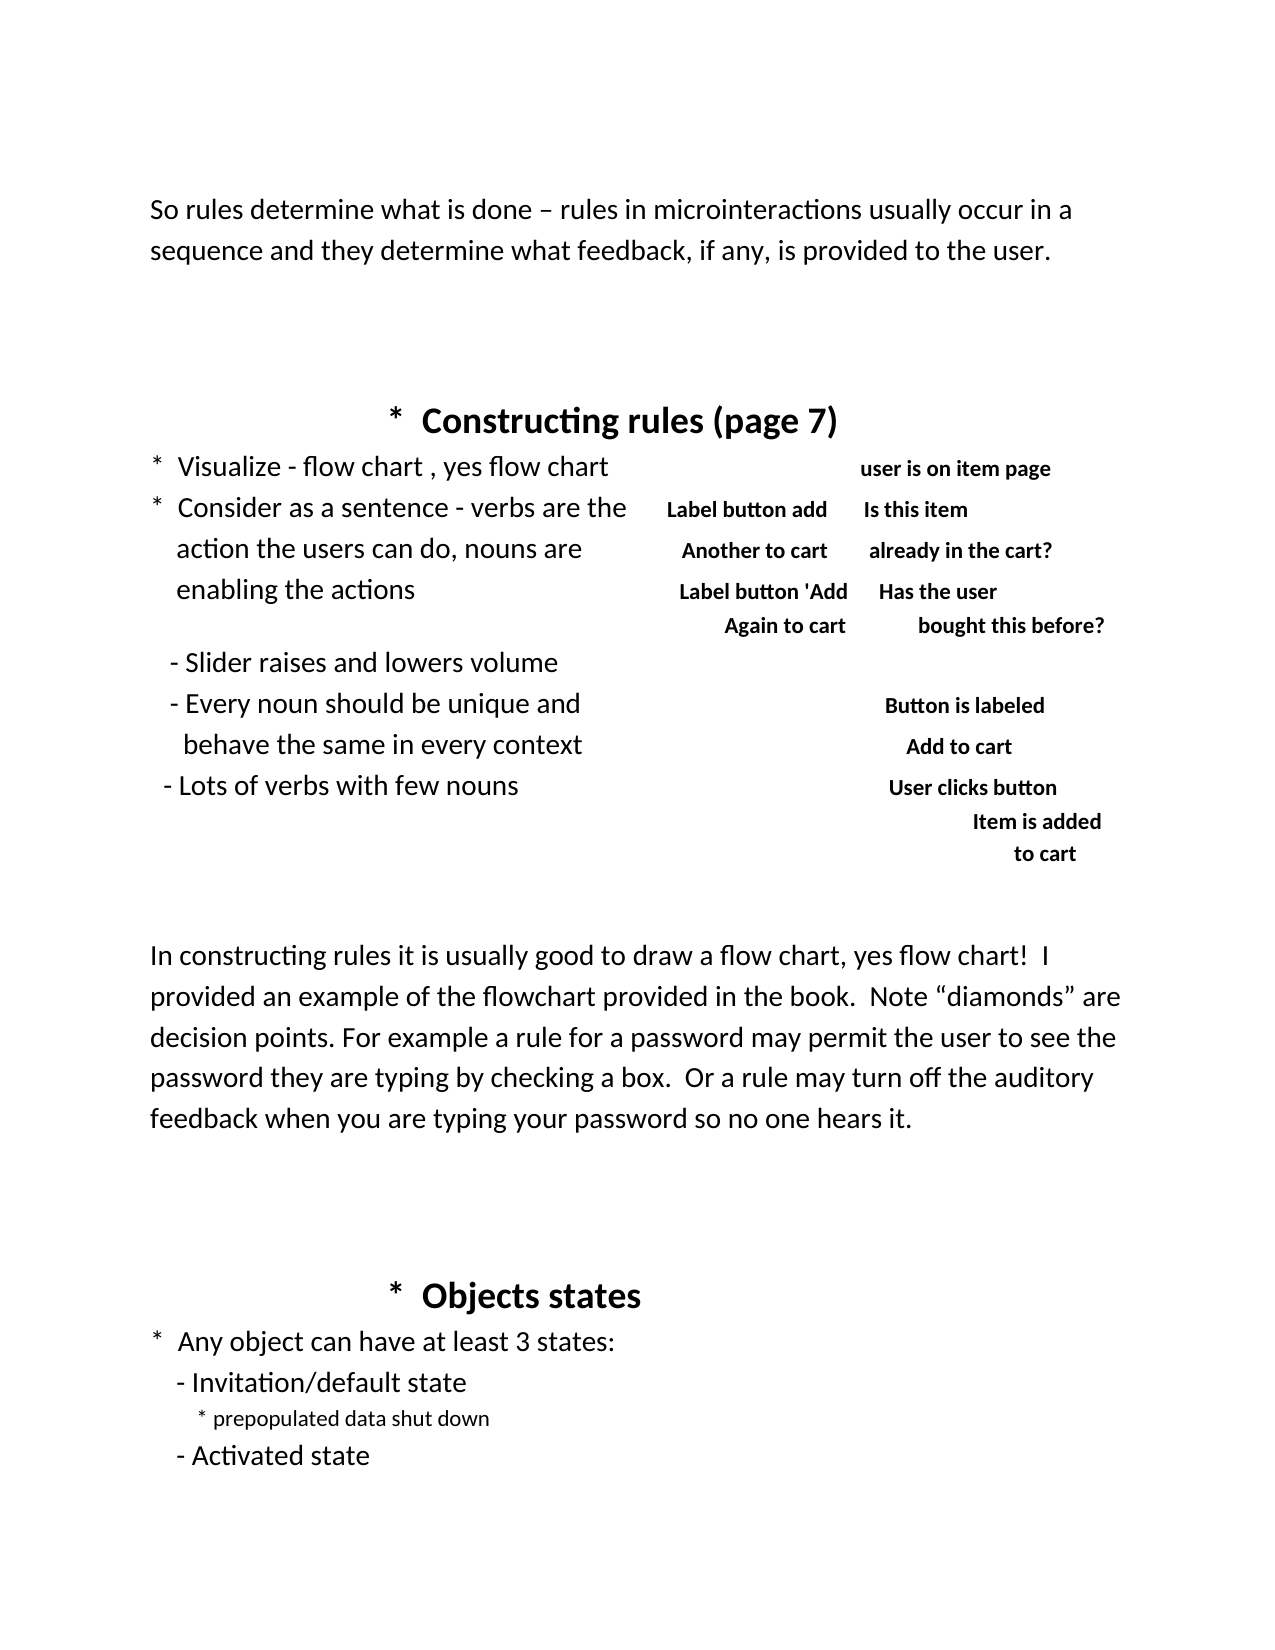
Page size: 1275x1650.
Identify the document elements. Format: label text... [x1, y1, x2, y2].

text So rules determine what is done – rules in microinteractions usually occur in a sequence and they determine what feedback, if any, is provided to the user. * Constructing rules (page 7) * Visualize - flow chart , yes flow chart user is on item page * Consider as a sentence - verbs are the Label button add Is this item action the users can do, nouns are Another to cart already in the cart? enabling the actions Label button 'Add Has the user Again to cart bought this before? - Slider raises and lowers volume - Every noun should be unique and Button is labeled behave the same in every context Add to cart - Lots of verbs with few nouns User clicks button Item is added to cart In constructing rules it is usually good to draw a flow chart, yes flow chart! I provided an example of the flowchart provided in the book. Note “diamonds” are decision points. For example a rule for a password may permit the user to see the password they are typing by checking a box. Or a rule may turn off the auditory feedback when you are typing your password so no one hears it. * Objects states * Any object can have at least 3 states: - Invitation/default state * prepopulated data shut down - Activated state [150, 150, 1125, 1473]
